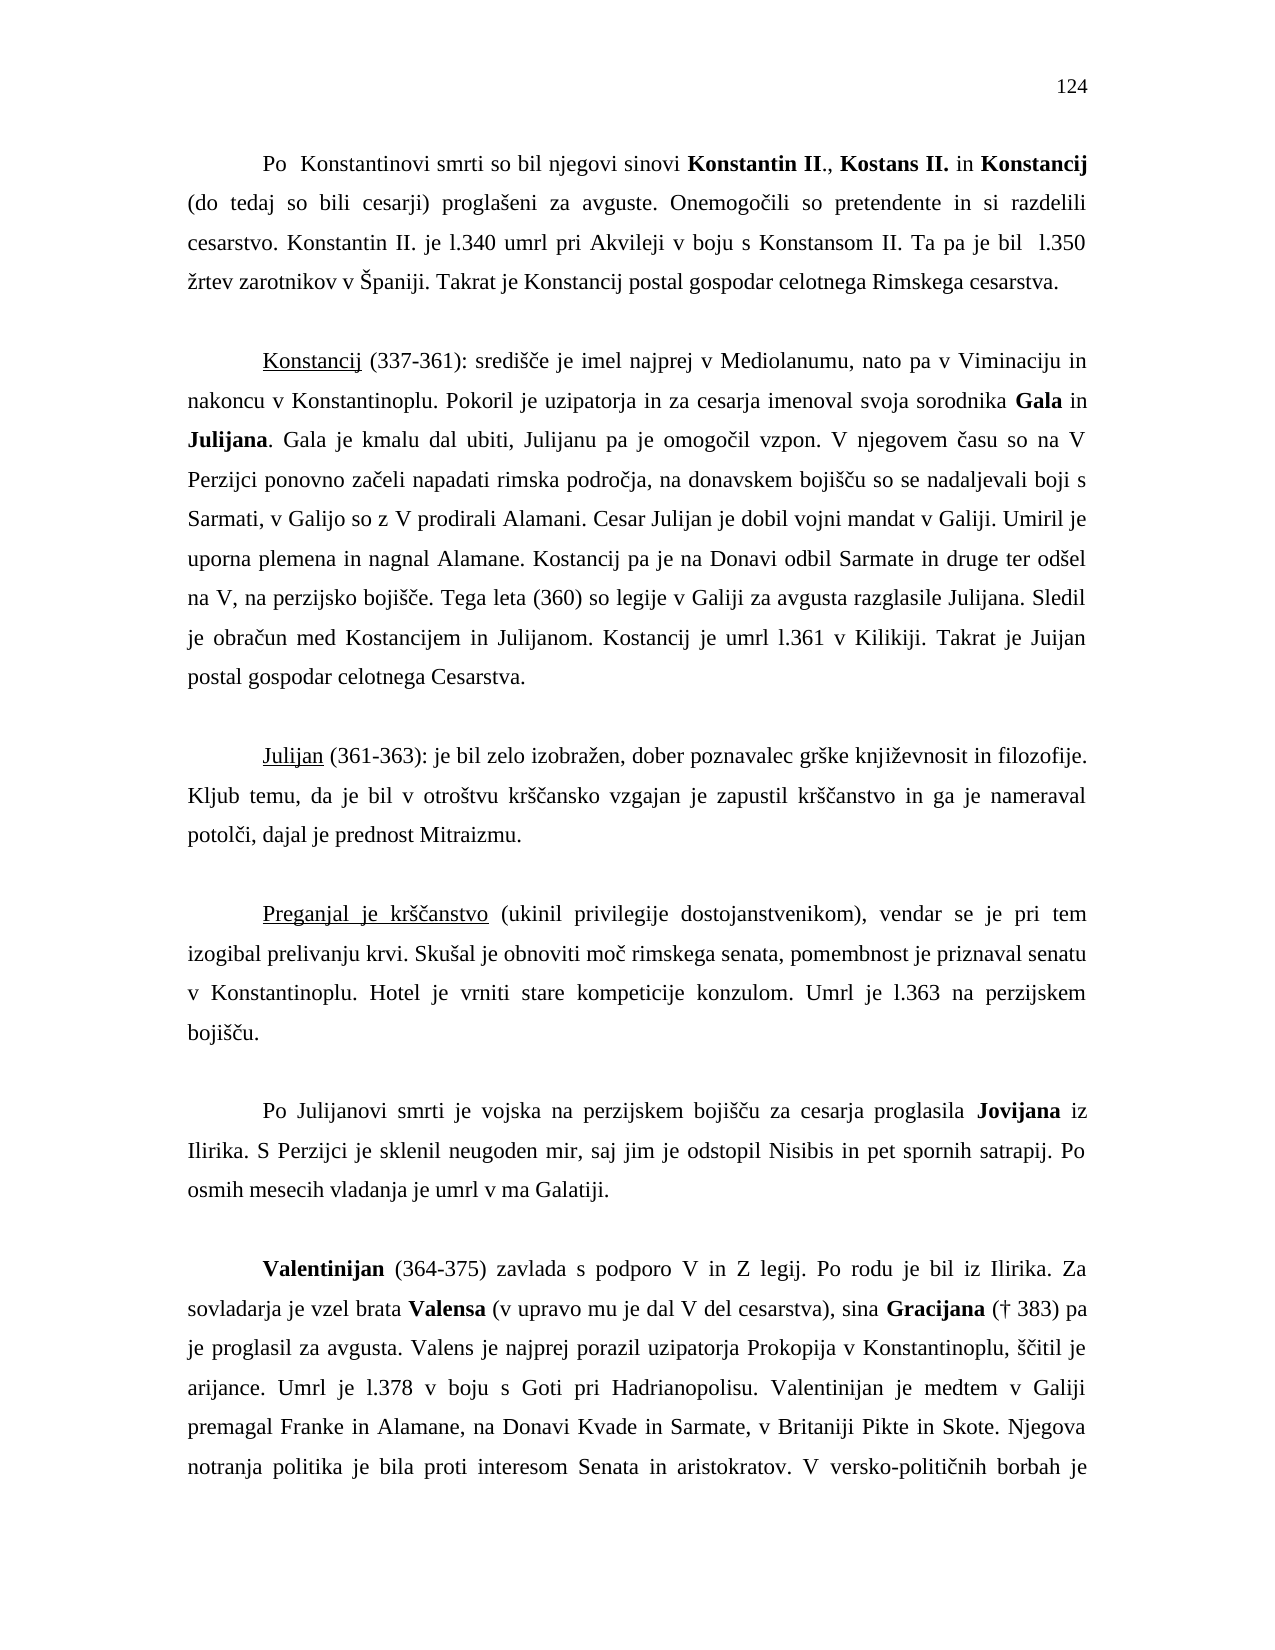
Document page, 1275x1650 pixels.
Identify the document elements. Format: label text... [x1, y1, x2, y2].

text Po Konstantinovi smrti so bil njegovi sinovi Konstantin II., Kostans II. in Konstancij (do tedaj so bili cesarji) proglašeni za avguste. Onemogočili so pretendente in si razdelili cesarstvo. Konstantin II. je l.340 umrl pri Akvileji v boju s Konstansom II. Ta pa je bil l.350 žrtev zarotnikov v Španiji. Takrat je Konstancij postal gospodar celotnega Rimskega cesarstva. [187, 150, 1087, 295]
text Po Julijanovi smrti je vojska na perzijskem bojišču za cesarja proglasila Jovijana iz Ilirika. S Perzijci je sklenil neugoden mir, saj jim je odstopil Nisibis in pet spornih satrapij. Po osmih mesecih vladanja je umrl v ma Galatiji. [187, 1097, 1087, 1203]
text Julijan (361-363): je bil zelo izobražen, dober poznavalec grške književnosit in filozofije. Kljub temu, da je bil v otroštvu krščansko vzgajan je zapustil krščanstvo in ga je nameraval potolči, dajal je prednost Mitraizmu. [187, 742, 1087, 847]
text Valentinijan (364-375) zavlada s podporo V in Z legij. Po rodu je bil iz Ilirika. Za sovladarja je vzel brata Valensa (v upravo mu je dal V del cesarstva), sina Gracijana († 383) pa je proglasil za avgusta. Valens je najprej porazil uzipatorja Prokopija v Konstantinoplu, ščitil je arijance. Umrl je l.378 v boju s Goti pri Hadrianopolisu. Valentinijan je medtem v Galiji premagal Franke in Alamane, na Donavi Kvade in Sarmate, v Britaniji Pikte in Skote. Njegova notranja politika je bila proti interesom Senata in aristokratov. V versko-političnih borbah je [187, 1255, 1087, 1479]
text Preganjal je krščanstvo (ukinil privilegije dostojanstvenikom), vendar se je pri tem izogibal prelivanju krvi. Skušal je obnoviti moč rimskega senata, pomembnost je priznaval senatu v Konstantinoplu. Hotel je vrniti stare kompeticije konzulom. Umrl je l.363 na perzijskem bojišču. [187, 900, 1087, 1045]
text Konstancij (337-361): središče je imel najprej v Mediolanumu, nato pa v Viminaciju in nakoncu v Konstantinoplu. Pokoril je uzipatorja in za cesarja imenoval svoja sorodnika Gala in Julijana. Gala je kmalu dal ubiti, Julijanu pa je omogočil vzpon. V njegovem času so na V Perzijci ponovno začeli napadati rimska področja, na donavskem bojišču so se nadaljevali boji s Sarmati, v Galijo so z V prodirali Alamani. Cesar Julijan je dobil vojni mandat v Galiji. Umiril je uporna plemena in nagnal Alamane. Kostancij pa je na Donavi odbil Sarmate in druge ter odšel na V, na perzijsko bojišče. Tega leta (360) so legije v Galiji za avgusta razglasile Julijana. Sledil je obračun med Kostancijem in Julijanom. Kostancij je umrl l.361 v Kilikiji. Takrat je Juijan postal gospodar celotnega Cesarstva. [187, 347, 1087, 689]
